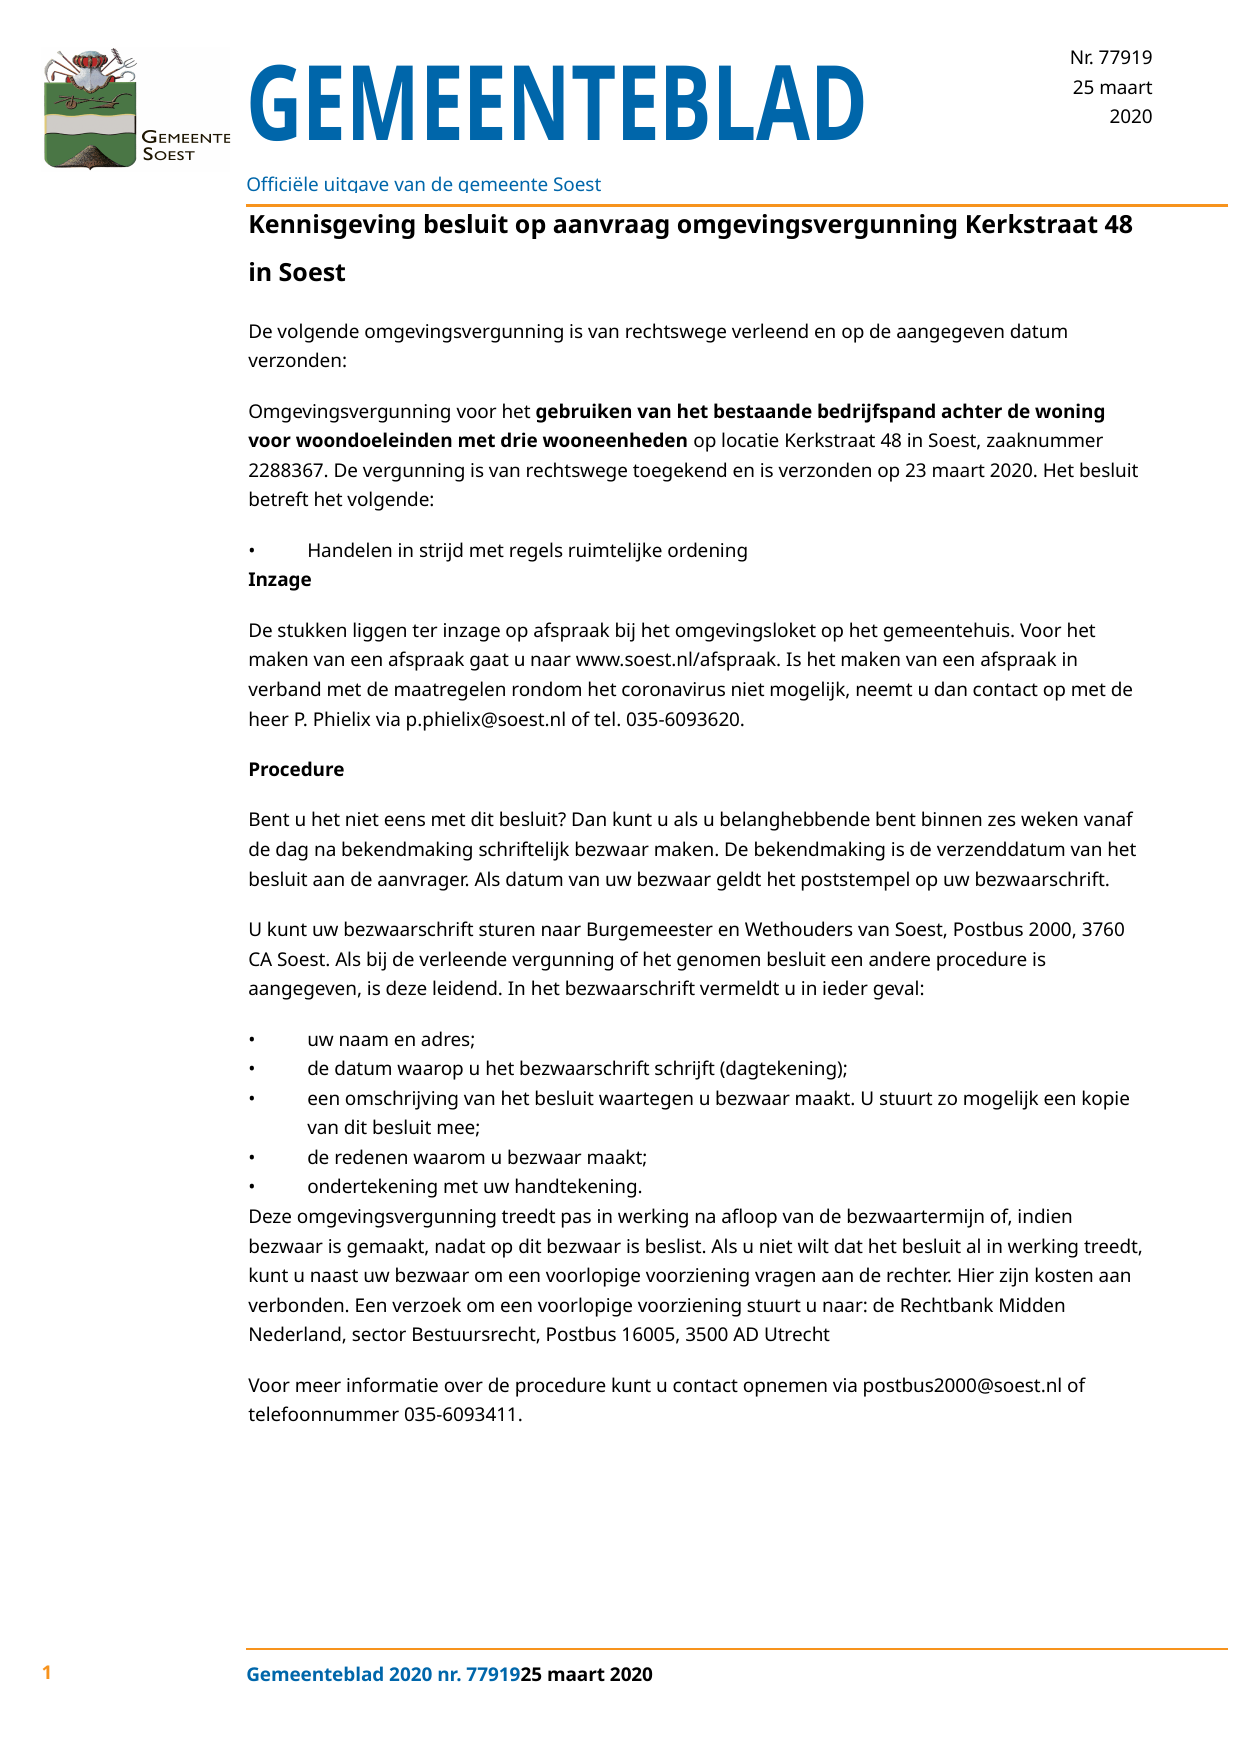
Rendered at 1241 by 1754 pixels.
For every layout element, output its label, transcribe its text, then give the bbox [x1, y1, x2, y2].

text Inzage [248, 567, 1152, 592]
picture [41, 47, 231, 172]
list Handelen in strijd met regels ruimtelijke ordening [248, 537, 1152, 563]
text Deze omgevingsvergunning treedt pas in werking na afloop van de bezwaartermijn of, indien bezwaar is gemaakt, nadat op dit bezwaar is beslist. Als u niet wilt dat het besluit al in werking treedt, kunt u naast uw bezwaar om een voorlopige voorziening vragen aan de rechter. Hier zijn kosten aan verbonden. Een verzoek om een voorlopige voorziening stuurt u naar: de Rechtbank Midden Nederland, sector Bestuursrecht, Postbus 16005, 3500 AD Utrecht [248, 1203, 1152, 1347]
text Procedure [248, 756, 1152, 782]
list de datum waarop u het bezwaarschrift schrijft (dagtekening); [248, 1055, 1152, 1081]
text Kennisgeving besluit op aanvraag omgevingsvergunning Kerkstraat 48 in Soest [248, 207, 1152, 288]
list een omschrijving van het besluit waartegen u bezwaar maakt. U stuurt zo mogelijk een kopie van dit besluit mee; [248, 1085, 1152, 1140]
text U kunt uw bezwaarschrift sturen naar Burgemeester en Wethouders van Soest, Postbus 2000, 3760 CA Soest. Als bij de verleende vergunning of het genomen besluit een andere procedure is aangegeven, is deze leidend. In het bezwaarschrift vermeldt u in ieder geval: [248, 916, 1152, 1001]
text De stukken liggen ter inzage op afspraak bij het omgevingsloket op het gemeentehuis. Voor het maken van een afspraak gaat u naar www.soest.nl/afspraak. Is het maken van een afspraak in verband met de maatregelen rondom het coronavirus niet mogelijk, neemt u dan contact op met de heer P. Phielix via p.phielix@soest.nl of tel. 035-6093620. [248, 617, 1152, 732]
text Bent u het niet eens met dit besluit? Dan kunt u als u belanghebbende bent binnen zes weken vanaf de dag na bekendmaking schriftelijk bezwaar maken. De bekendmaking is de verzenddatum van het besluit aan de aanvrager. Als datum van uw bezwaar geldt het poststempel op uw bezwaarschrift. [248, 807, 1152, 892]
text Voor meer informatie over de procedure kunt u contact opnemen via postbus2000@soest.nl of telefoonnummer 035-6093411. [248, 1372, 1152, 1427]
text De volgende omgevingsvergunning is van rechtswege verleend en op de aangegeven datum verzonden: [248, 318, 1152, 373]
text Omgevingsvergunning voor het gebruiken van het bestaande bedrijfspand achter de woning voor woondoeleinden met drie wooneenheden op locatie Kerkstraat 48 in Soest, zaaknummer 2288367. De vergunning is van rechtswege toegekend en is verzonden op 23 maart 2020. Het besluit betreft het volgende: [248, 398, 1152, 512]
list uw naam en adres; [248, 1026, 1152, 1052]
list de redenen waarom u bezwaar maakt; [248, 1144, 1152, 1170]
list ondertekening met uw handtekening. [248, 1174, 1152, 1199]
